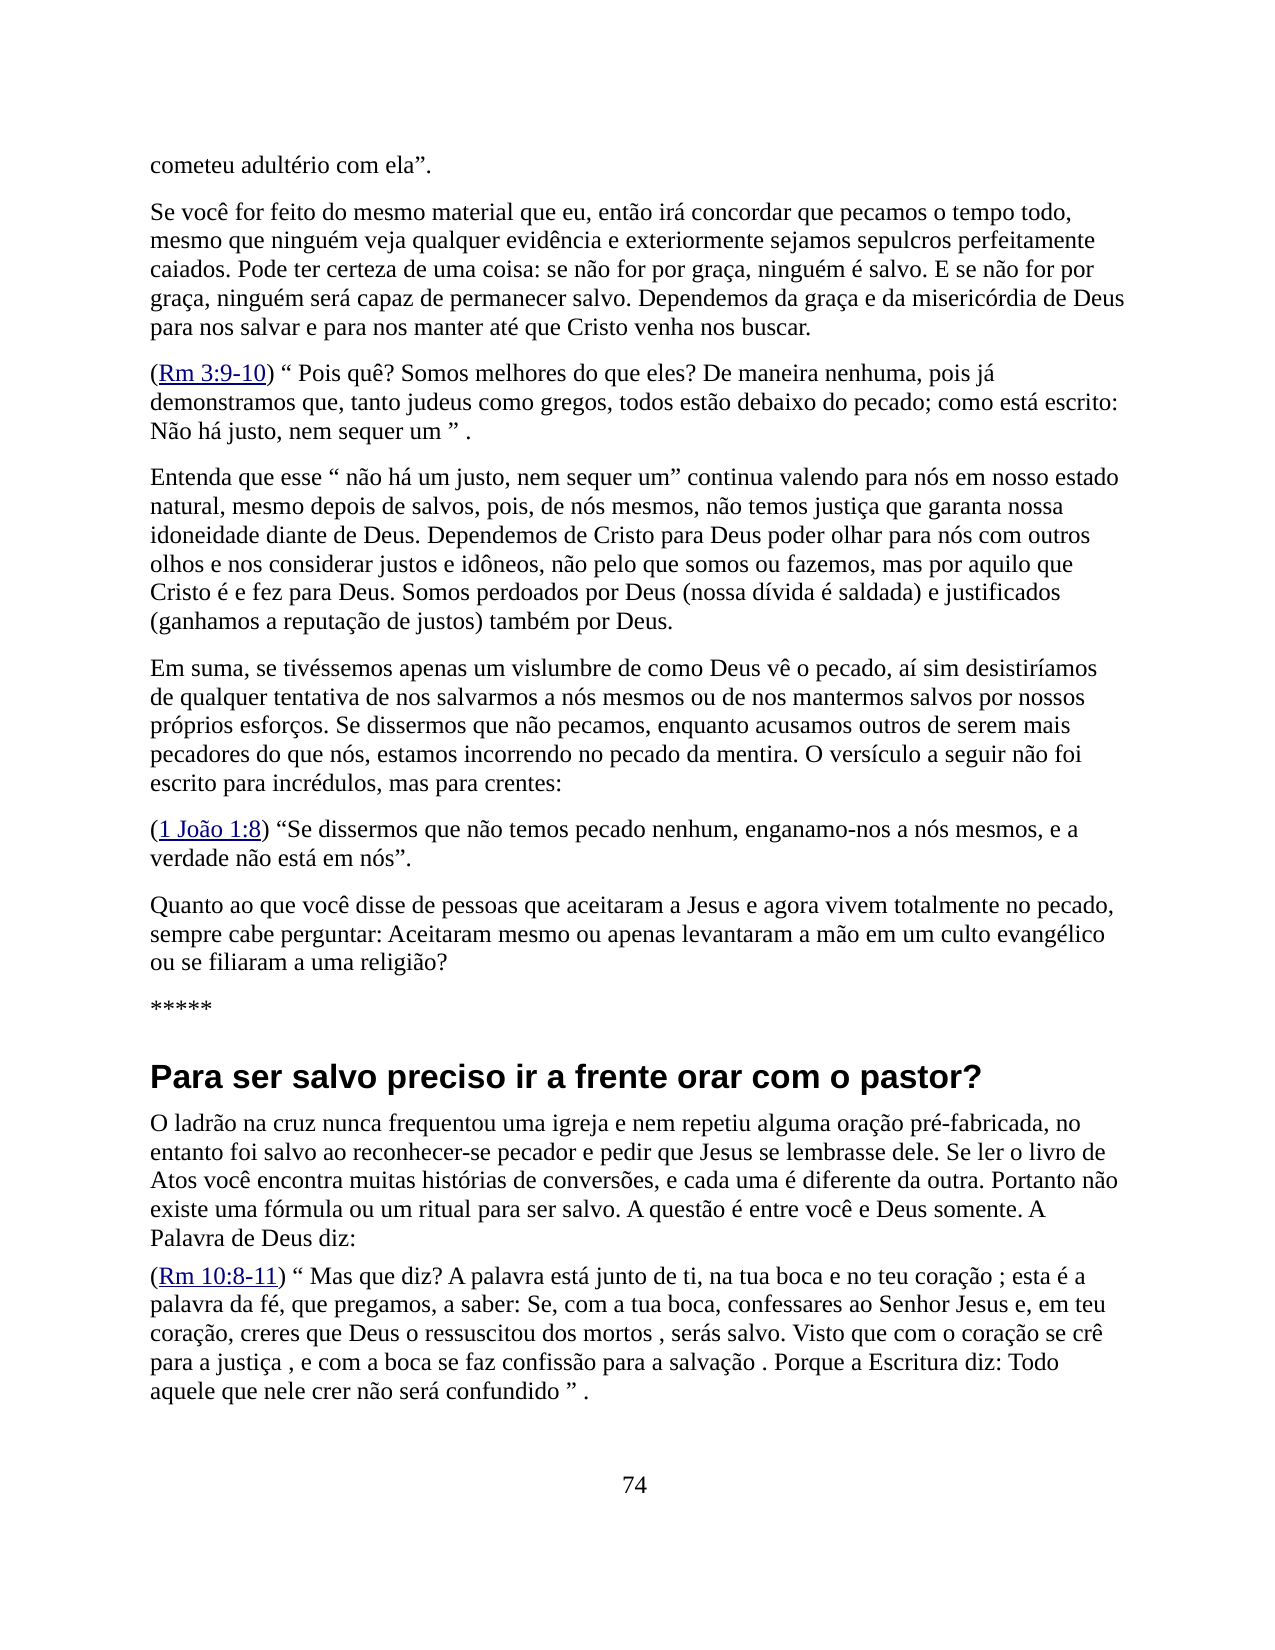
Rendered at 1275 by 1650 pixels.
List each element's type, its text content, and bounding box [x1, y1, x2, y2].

text O ladrão na cruz nunca frequentou uma igreja e nem repetiu alguma oração pré-fabricada, no entanto foi salvo ao reconhecer-se pecador e pedir que Jesus se lembrasse dele. Se ler o livro de Atos você encontra muitas histórias de conversões, e cada uma é diferente da outra. Portanto não existe uma fórmula ou um ritual para ser salvo. A questão é entre você e Deus somente. A Palavra de Deus diz: [150, 1108, 1125, 1252]
text Quanto ao que você disse de pessoas que aceitaram a Jesus e agora vivem totalmente no pecado, sempre cabe perguntar: Aceitaram mesmo ou apenas levantaram a mão em um culto evangélico ou se filiaram a uma religião? [150, 890, 1125, 976]
text (Rm 10:8-11) “ Mas que diz? A palavra está junto de ti, na tua boca e no teu coração ; esta é a palavra da fé, que pregamos, a saber: Se, com a tua boca, confessares ao Senhor Jesus e, em teu coração, creres que Deus o ressuscitou dos mortos , serás salvo. Visto que com o coração se crê para a justiça , e com a boca se faz confissão para a salvação . Porque a Escritura diz: Todo aquele que nele crer não será confundido ” . [150, 1261, 1125, 1404]
text (1 João 1:8) “Se dissermos que não temos pecado nenhum, enganamo-nos a nós mesmos, e a verdade não está em nós”. [150, 814, 1125, 872]
subtitle Para ser salvo preciso ir a frente orar com o pastor? [150, 1057, 1125, 1096]
text Entenda que esse “ não há um justo, nem sequer um” continua valendo para nós em nosso estado natural, mesmo depois de salvos, pois, de nós mesmos, não temos justiça que garanta nossa idoneidade diante de Deus. Dependemos de Cristo para Deus poder olhar para nós com outros olhos e nos considerar justos e idôneos, não pelo que somos ou fazemos, mas por aquilo que Cristo é e fez para Deus. Somos perdoados por Deus (nossa dívida é saldada) e justificados (ganhamos a reputação de justos) também por Deus. [150, 462, 1125, 635]
text (Rm 3:9-10) “ Pois quê? Somos melhores do que eles? De maneira nenhuma, pois já demonstramos que, tanto judeus como gregos, todos estão debaixo do pecado; como está escrito: Não há justo, nem sequer um ” . [150, 358, 1125, 444]
text Em suma, se tivéssemos apenas um vislumbre de como Deus vê o pecado, aí sim desistiríamos de qualquer tentativa de nos salvarmos a nós mesmos ou de nos mantermos salvos por nossos próprios esforços. Se dissermos que não pecamos, enquanto acusamos outros de serem mais pecadores do que nós, estamos incorrendo no pecado da mentira. O versículo a seguir não foi escrito para incrédulos, mas para crentes: [150, 653, 1125, 797]
text Se você for feito do mesmo material que eu, então irá concordar que pecamos o tempo todo, mesmo que ninguém veja qualquer evidência e exteriormente sejamos sepulcros perfeitamente caiados. Pode ter certeza de uma coisa: se não for por graça, ninguém é salvo. E se não for por graça, ninguém será capaz de permanecer salvo. Dependemos da graça e da misericórdia de Deus para nos salvar e para nos manter até que Cristo venha nos buscar. [150, 197, 1125, 340]
text cometeu adultério com ela”. [150, 150, 1125, 179]
text ***** [150, 994, 1125, 1023]
